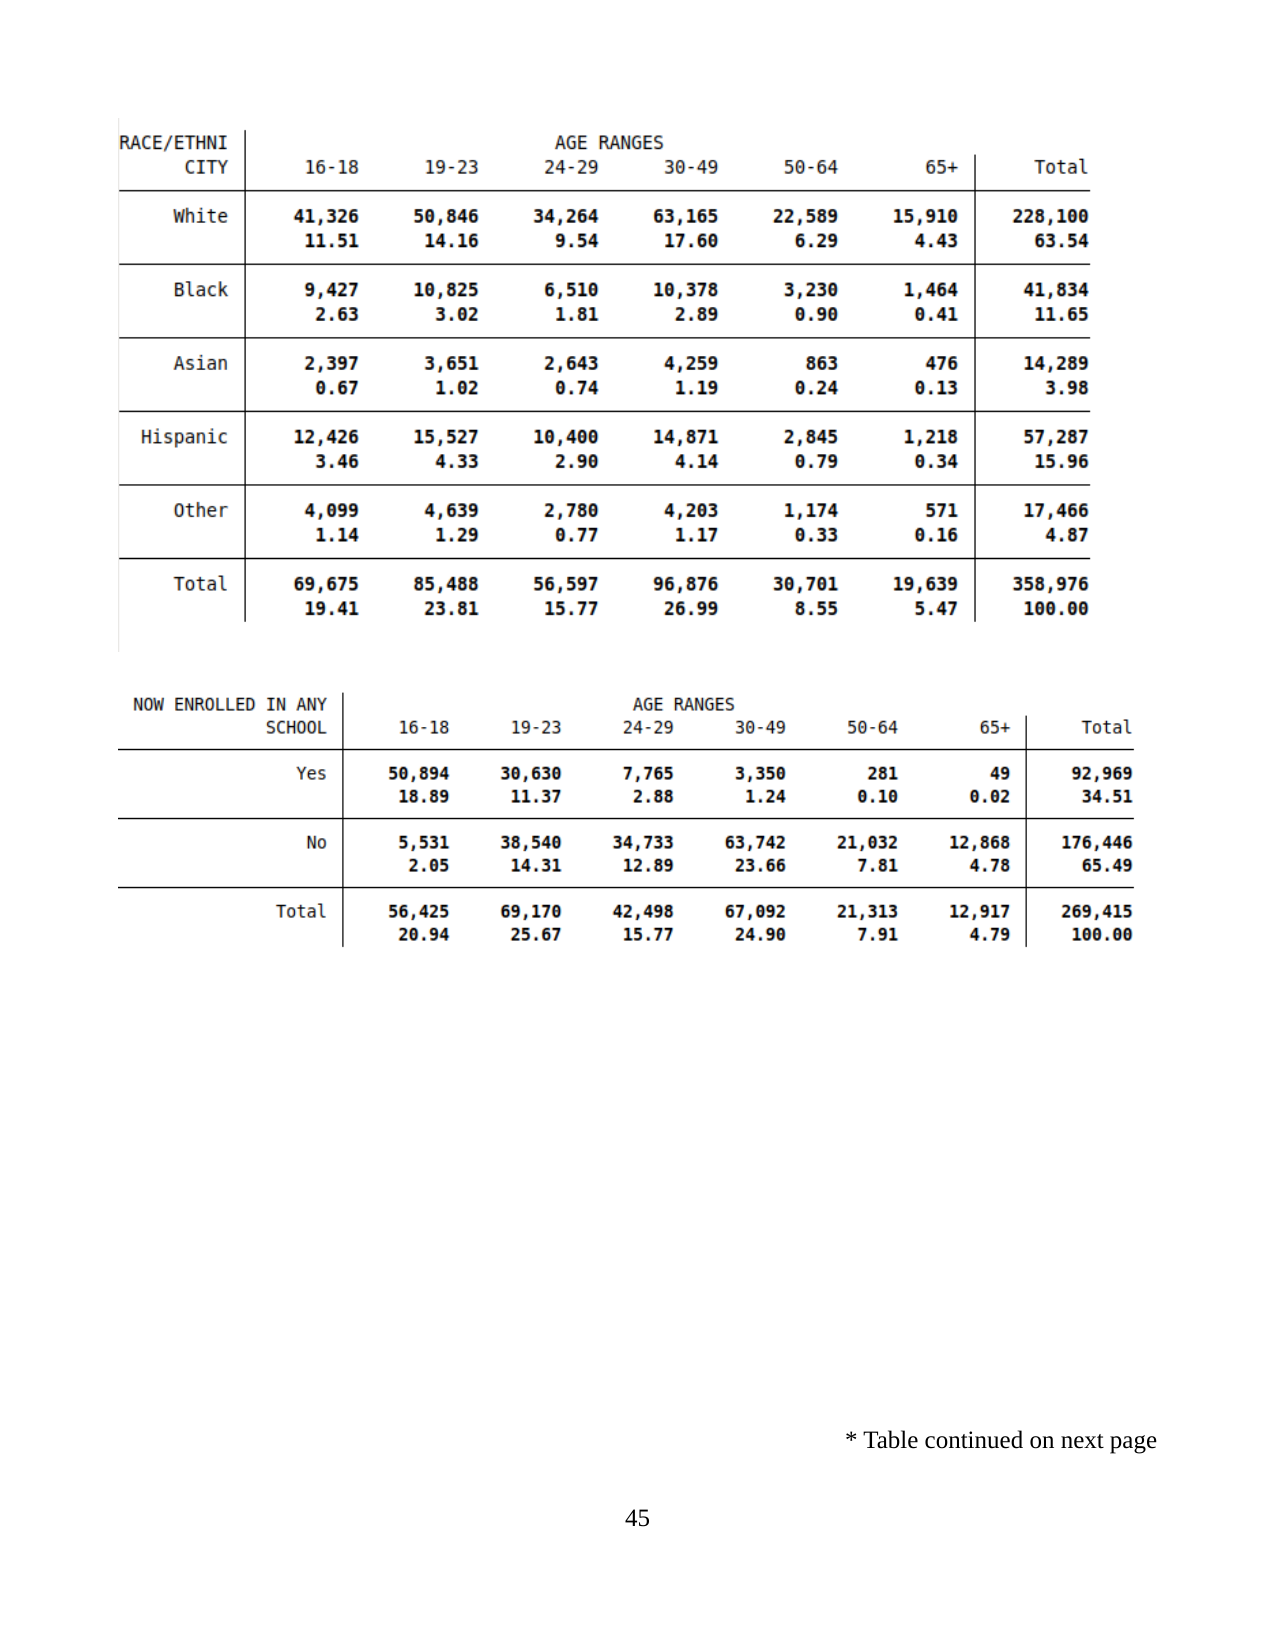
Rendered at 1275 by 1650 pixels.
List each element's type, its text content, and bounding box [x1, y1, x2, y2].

text * Table continued on next page [118, 1425, 1157, 1453]
picture [118, 680, 1157, 965]
picture [118, 118, 1157, 652]
